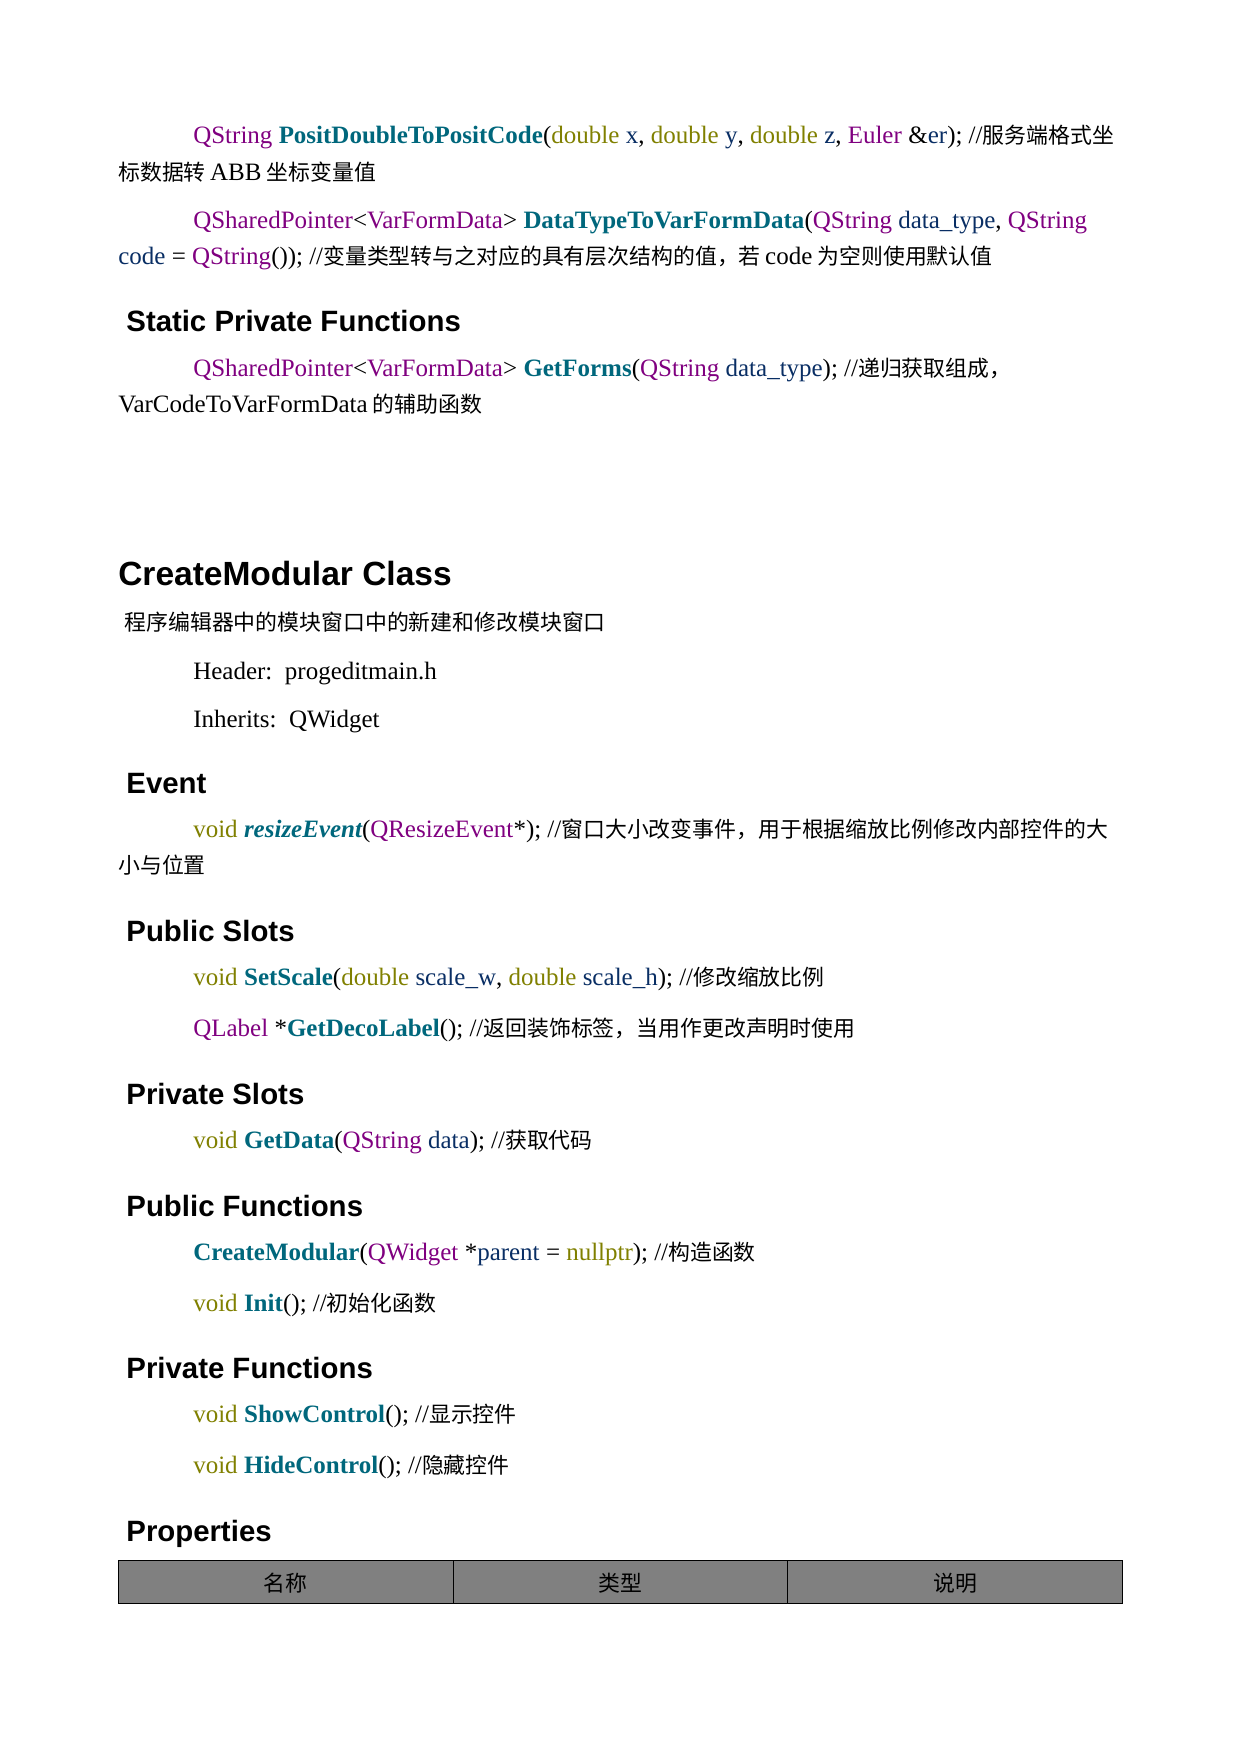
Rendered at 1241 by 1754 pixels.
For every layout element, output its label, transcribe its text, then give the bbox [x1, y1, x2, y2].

subtitle Private Functions [118, 1351, 1122, 1385]
text Header: progeditmain.h [118, 656, 1122, 685]
table_header 类型 [454, 1561, 787, 1603]
subtitle Public Functions [118, 1188, 1122, 1222]
text void HideControl(); //隐藏控件 [118, 1448, 1122, 1480]
subtitle Static Private Functions [118, 304, 1122, 338]
subtitle Private Slots [118, 1077, 1122, 1110]
text 程序编辑器中的模块窗口中的新建和修改模块窗口 [118, 605, 1122, 637]
text void resizeEvent(QResizeEvent*); //窗口大小改变事件，用于根据缩放比例修改内部控件的大小与位置 [118, 812, 1122, 880]
text void SetScale(double scale_w, double scale_h); //修改缩放比例 [118, 960, 1122, 992]
text QString PositDoubleToPositCode(double x, double y, double z, Euler &er); //服务端格式坐标数据转ABB坐标变量值 [118, 118, 1122, 186]
text QSharedPointer<VarFormData> DataTypeToVarFormData(QString data_type, QString code = QString()); //变量类型转与之对应的具有层次结构的值，若code为空则使用默认值 [118, 205, 1122, 271]
table_header 说明 [788, 1561, 1122, 1603]
text void GetData(QString data); //获取代码 [118, 1123, 1122, 1154]
subtitle CreateModular Class [118, 554, 1122, 593]
text QLabel *GetDecoLabel(); //返回装饰标签，当用作更改声明时使用 [118, 1011, 1122, 1043]
text CreateModular(QWidget *parent = nullptr); //构造函数 [118, 1235, 1122, 1266]
text QSharedPointer<VarFormData> GetForms(QString data_type); //递归获取组成，VarCodeToVarFormData的辅助函数 [118, 351, 1122, 419]
subtitle Event [118, 766, 1122, 799]
text void Init(); //初始化函数 [118, 1286, 1122, 1317]
text void ShowControl(); //显示控件 [118, 1397, 1122, 1429]
subtitle Public Slots [118, 914, 1122, 948]
subtitle Properties [118, 1514, 1122, 1548]
text Inherits: QWidget [118, 704, 1122, 732]
table_header 名称 [119, 1561, 453, 1603]
